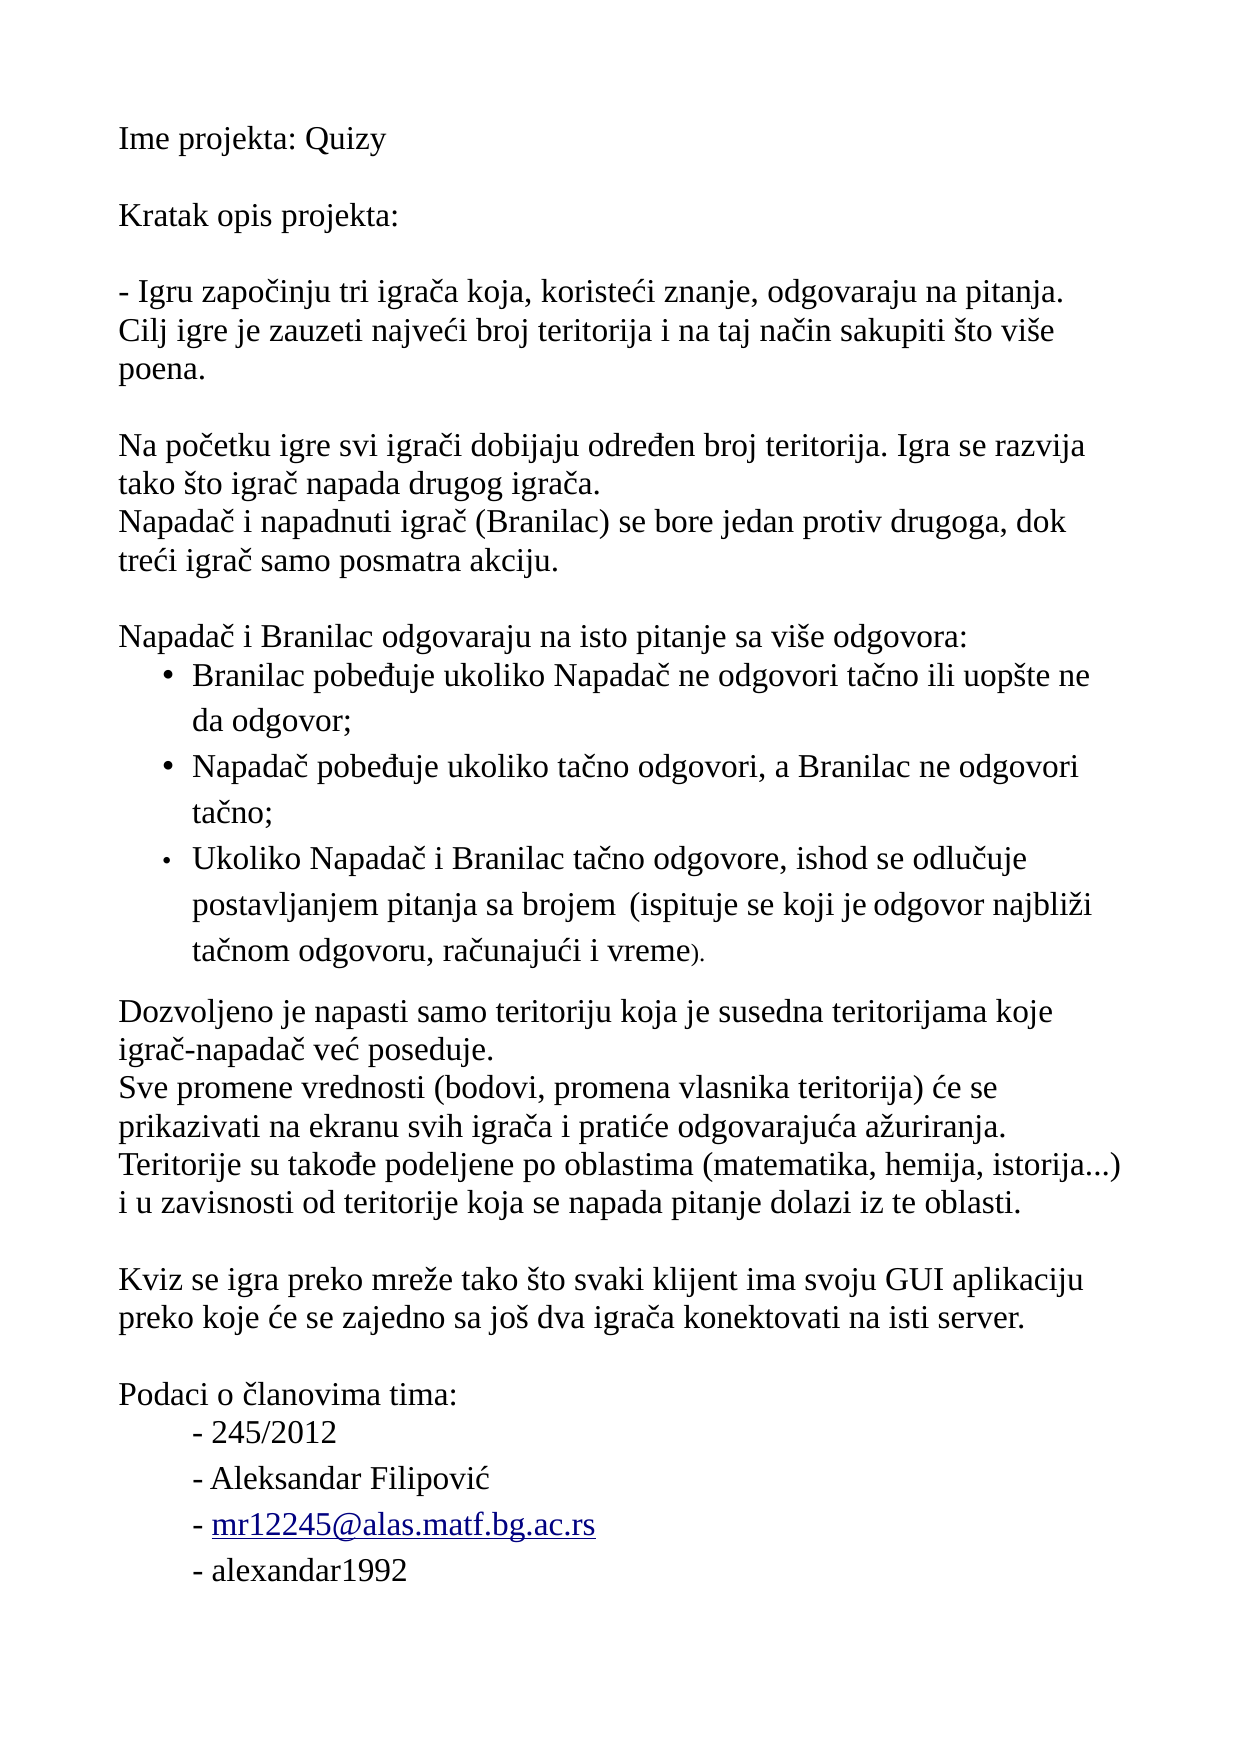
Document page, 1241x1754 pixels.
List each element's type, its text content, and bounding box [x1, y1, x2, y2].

list Napadač pobeđuje ukoliko tačno odgovori, a Branilac ne odgovori tačno; [162, 747, 1122, 831]
text - Igru započinju tri igrača koja, koristeći znanje, odgovaraju na pitanja. Cilj igre je zauzeti najveći broj teritorija i na taj način sakupiti što više poena. [118, 271, 1122, 386]
text - alexandar1992 [118, 1550, 1122, 1589]
text - mr12245@alas.matf.bg.ac.rs [118, 1504, 1122, 1543]
text Kviz se igra preko mreže tako što svaki klijent ima svoju GUI aplikaciju preko koje će se zajedno sa još dva igrača konektovati na isti server. [118, 1259, 1122, 1336]
text Kratak opis projekta: [118, 195, 1122, 233]
list Branilac pobeđuje ukoliko Napadač ne odgovori tačno ili uopšte ne da odgovor; [162, 655, 1122, 739]
text Dozvoljeno je napasti samo teritoriju koja je susedna teritorijama koje igrač-napadač već poseduje. [118, 991, 1122, 1068]
list - 245/2012 [162, 1413, 1122, 1451]
list Ukoliko Napadač i Branilac tačno odgovore, ishod se odlučuje postavljanjem pitanja sa brojem (ispituje se koji je odgovor najbliži tačnom odgovoru, računajući i vreme). [162, 838, 1122, 969]
text - Aleksandar Filipović [118, 1458, 1122, 1497]
text Ime projekta: Quizy [118, 118, 1122, 156]
text Teritorije su takođe podeljene po oblastima (matematika, hemija, istorija...) i u zavisnosti od teritorije koja se napada pitanje dolazi iz te oblasti. [118, 1144, 1122, 1221]
text Sve promene vrednosti (bodovi, promena vlasnika teritorija) će se prikazivati na ekranu svih igrača i pratiće odgovarajuća ažuriranja. [118, 1068, 1122, 1144]
text Podaci o članovima tima: [118, 1374, 1122, 1413]
text Na početku igre svi igrači dobijaju određen broj teritorija. Igra se razvija tako što igrač napada drugog igrača. [118, 425, 1122, 501]
text Napadač i napadnuti igrač (Branilac) se bore jedan protiv drugoga, dok treći igrač samo posmatra akciju. Napadač i Branilac odgovaraju na isto pitanje sa više odgovora: [118, 501, 1122, 655]
